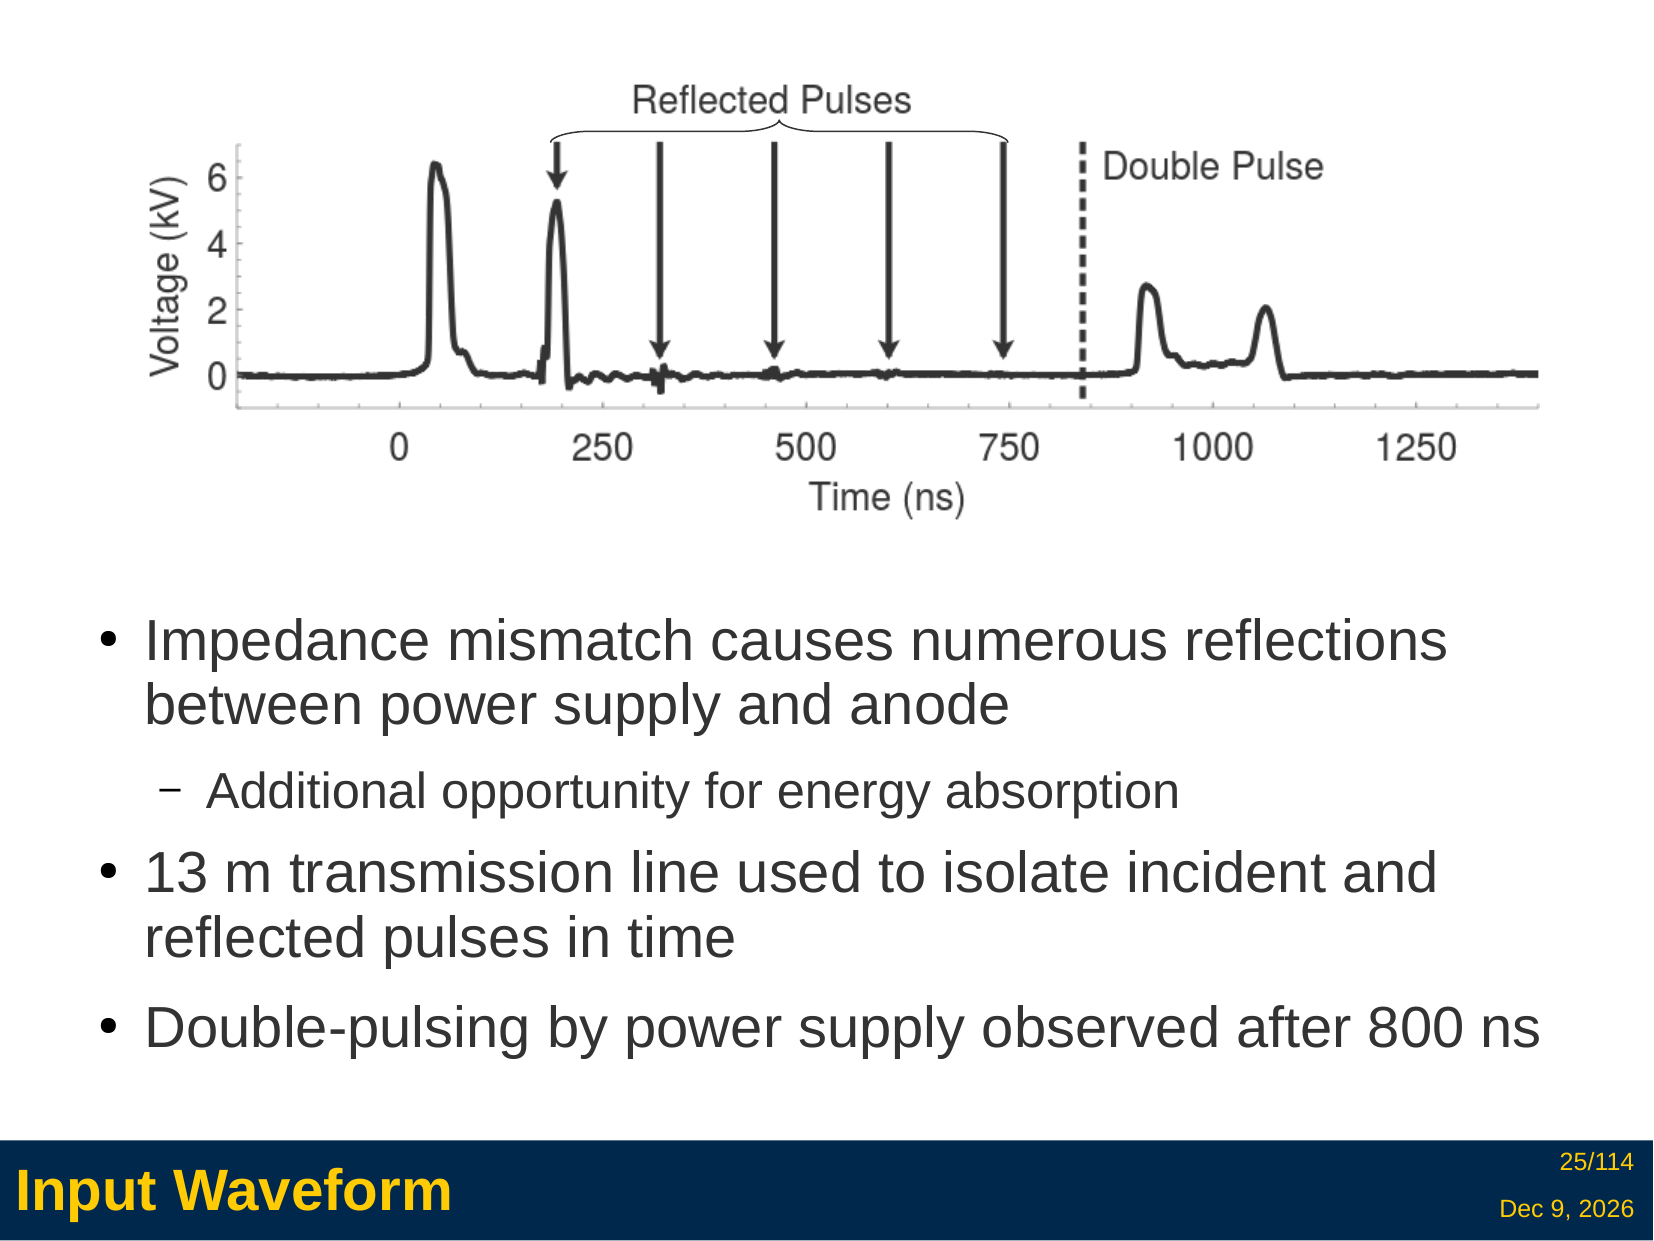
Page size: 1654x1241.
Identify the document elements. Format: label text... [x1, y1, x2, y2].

picture [87, 70, 1576, 521]
list Impedance mismatch causes numerous reflections between power supply and anode Additional opportunity for energy absorption 13 m transmission line used to isolate incident and reflected pulses in time Double-pulsing by power supply observed after 800 ns [82, 577, 1571, 1090]
title Input Waveform [14, 1140, 1380, 1241]
